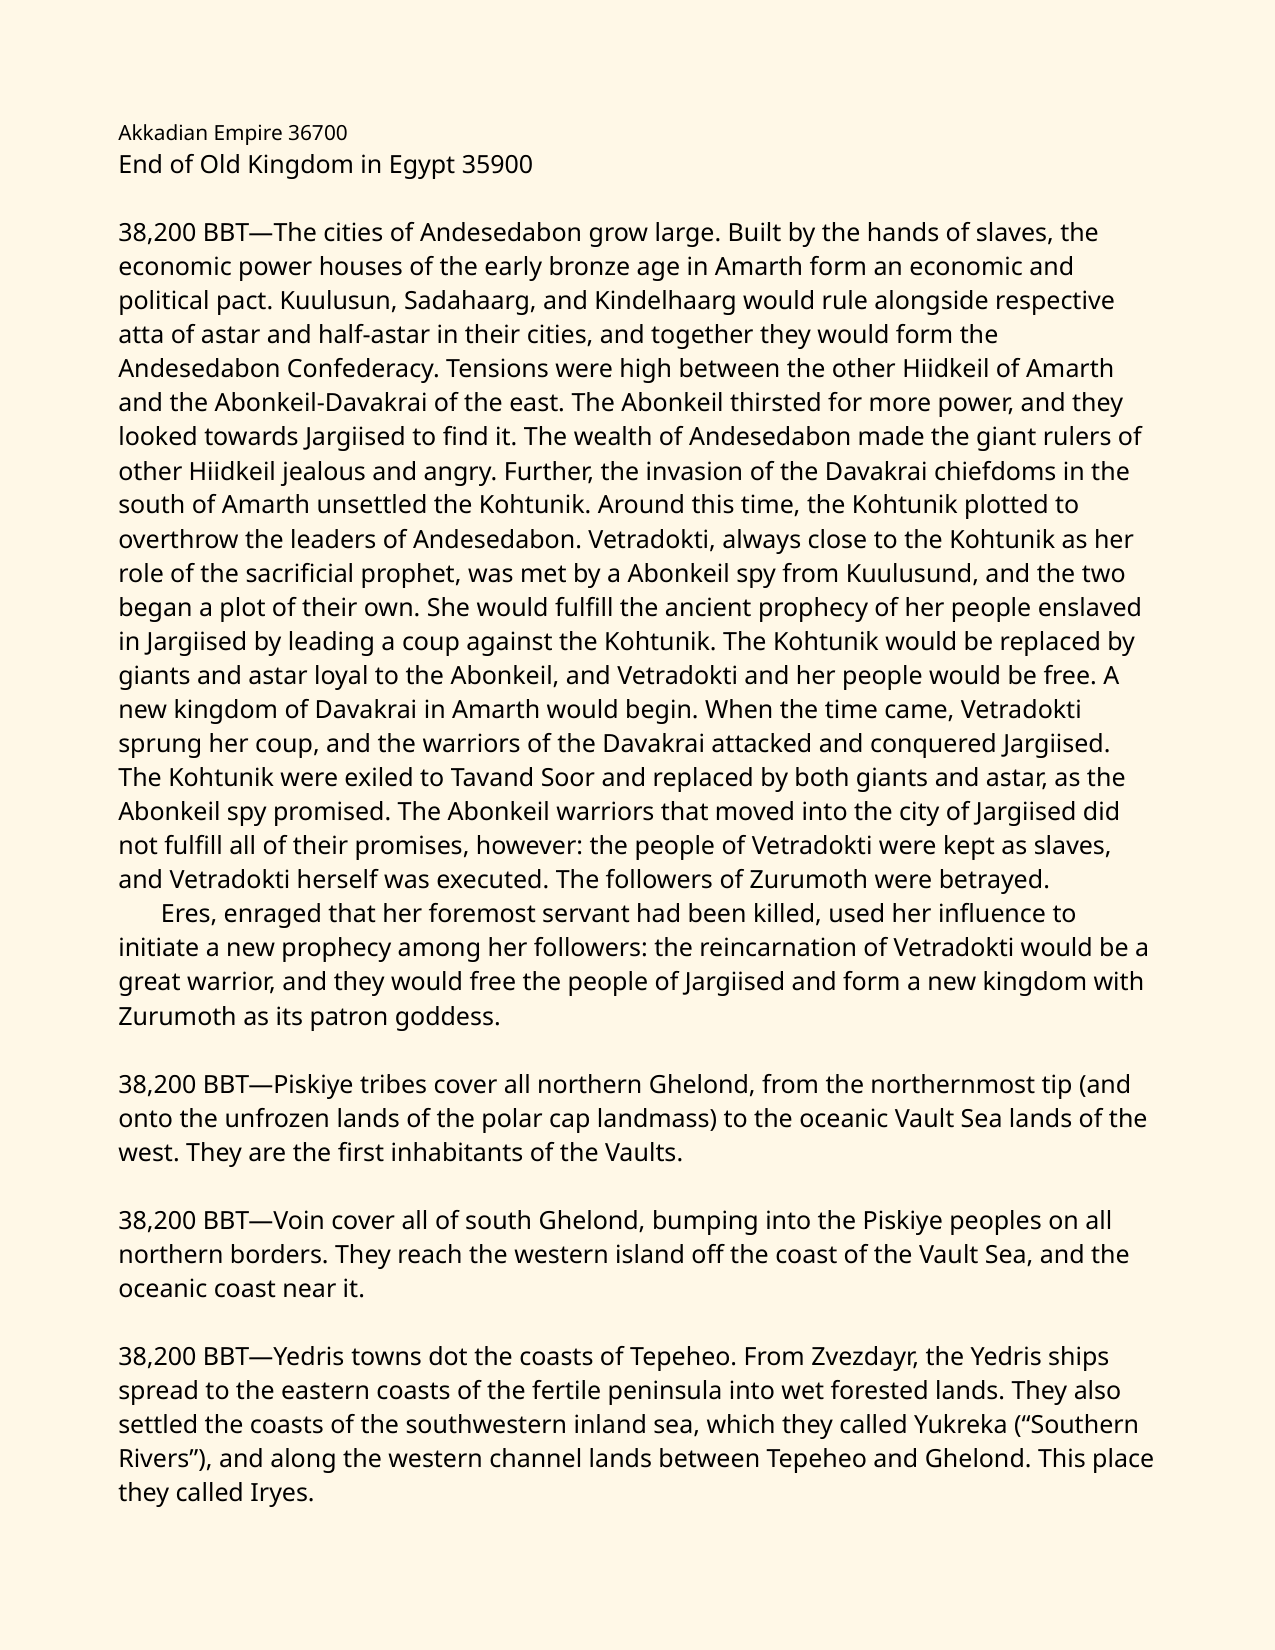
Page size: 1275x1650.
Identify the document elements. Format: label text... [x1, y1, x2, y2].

text 38,200 BBT—Piskiye tribes cover all northern Ghelond, from the northernmost tip (and onto the unfrozen lands of the polar cap landmass) to the oceanic Vault Sea lands of the west. They are the first inhabitants of the Vaults. [118, 1066, 1157, 1168]
text Eres, enraged that her foremost servant had been killed, used her influence to initiate a new prophecy among her followers: the reincarnation of Vetradokti would be a great warrior, and they would free the people of Jargiised and form a new kingdom with Zurumoth as its patron goddess. [118, 896, 1157, 1032]
text 38,200 BBT—The cities of Andesedabon grow large. Built by the hands of slaves, the economic power houses of the early bronze age in Amarth form an economic and political pact. Kuulusun, Sadahaarg, and Kindelhaarg would rule alongside respective atta of astar and half-astar in their cities, and together they would form the Andesedabon Confederacy. Tensions were high between the other Hiidkeil of Amarth and the Abonkeil-Davakrai of the east. The Abonkeil thirsted for more power, and they looked towards Jargiised to find it. The wealth of Andesedabon made the giant rulers of other Hiidkeil jealous and angry. Further, the invasion of the Davakrai chiefdoms in the south of Amarth unsettled the Kohtunik. Around this time, the Kohtunik plotted to overthrow the leaders of Andesedabon. Vetradokti, always close to the Kohtunik as her role of the sacrificial prophet, was met by a Abonkeil spy from Kuulusund, and the two began a plot of their own. She would fulfill the ancient prophecy of her people enslaved in Jargiised by leading a coup against the Kohtunik. The Kohtunik would be replaced by giants and astar loyal to the Abonkeil, and Vetradokti and her people would be free. A new kingdom of Davakrai in Amarth would begin. When the time came, Vetradokti sprung her coup, and the warriors of the Davakrai attacked and conquered Jargiised. The Kohtunik were exiled to Tavand Soor and replaced by both giants and astar, as the Abonkeil spy promised. The Abonkeil warriors that moved into the city of Jargiised did not fulfill all of their promises, however: the people of Vetradokti were kept as slaves, and Vetradokti herself was executed. The followers of Zurumoth were betrayed. [118, 215, 1157, 896]
text End of Old Kingdom in Egypt 35900 [118, 147, 1157, 181]
text Akkadian Empire 36700 [118, 118, 1157, 147]
text 38,200 BBT—Yedris towns dot the coasts of Tepeheo. From Zvezdayr, the Yedris ships spread to the eastern coasts of the fertile peninsula into wet forested lands. They also settled the coasts of the southwestern inland sea, which they called Yukreka (“Southern Rivers”), and along the western channel lands between Tepeheo and Ghelond. This place they called Iryes. [118, 1339, 1157, 1509]
text 38,200 BBT—Voin cover all of south Ghelond, bumping into the Piskiye peoples on all northern borders. They reach the western island off the coast of the Vault Sea, and the oceanic coast near it. [118, 1202, 1157, 1305]
